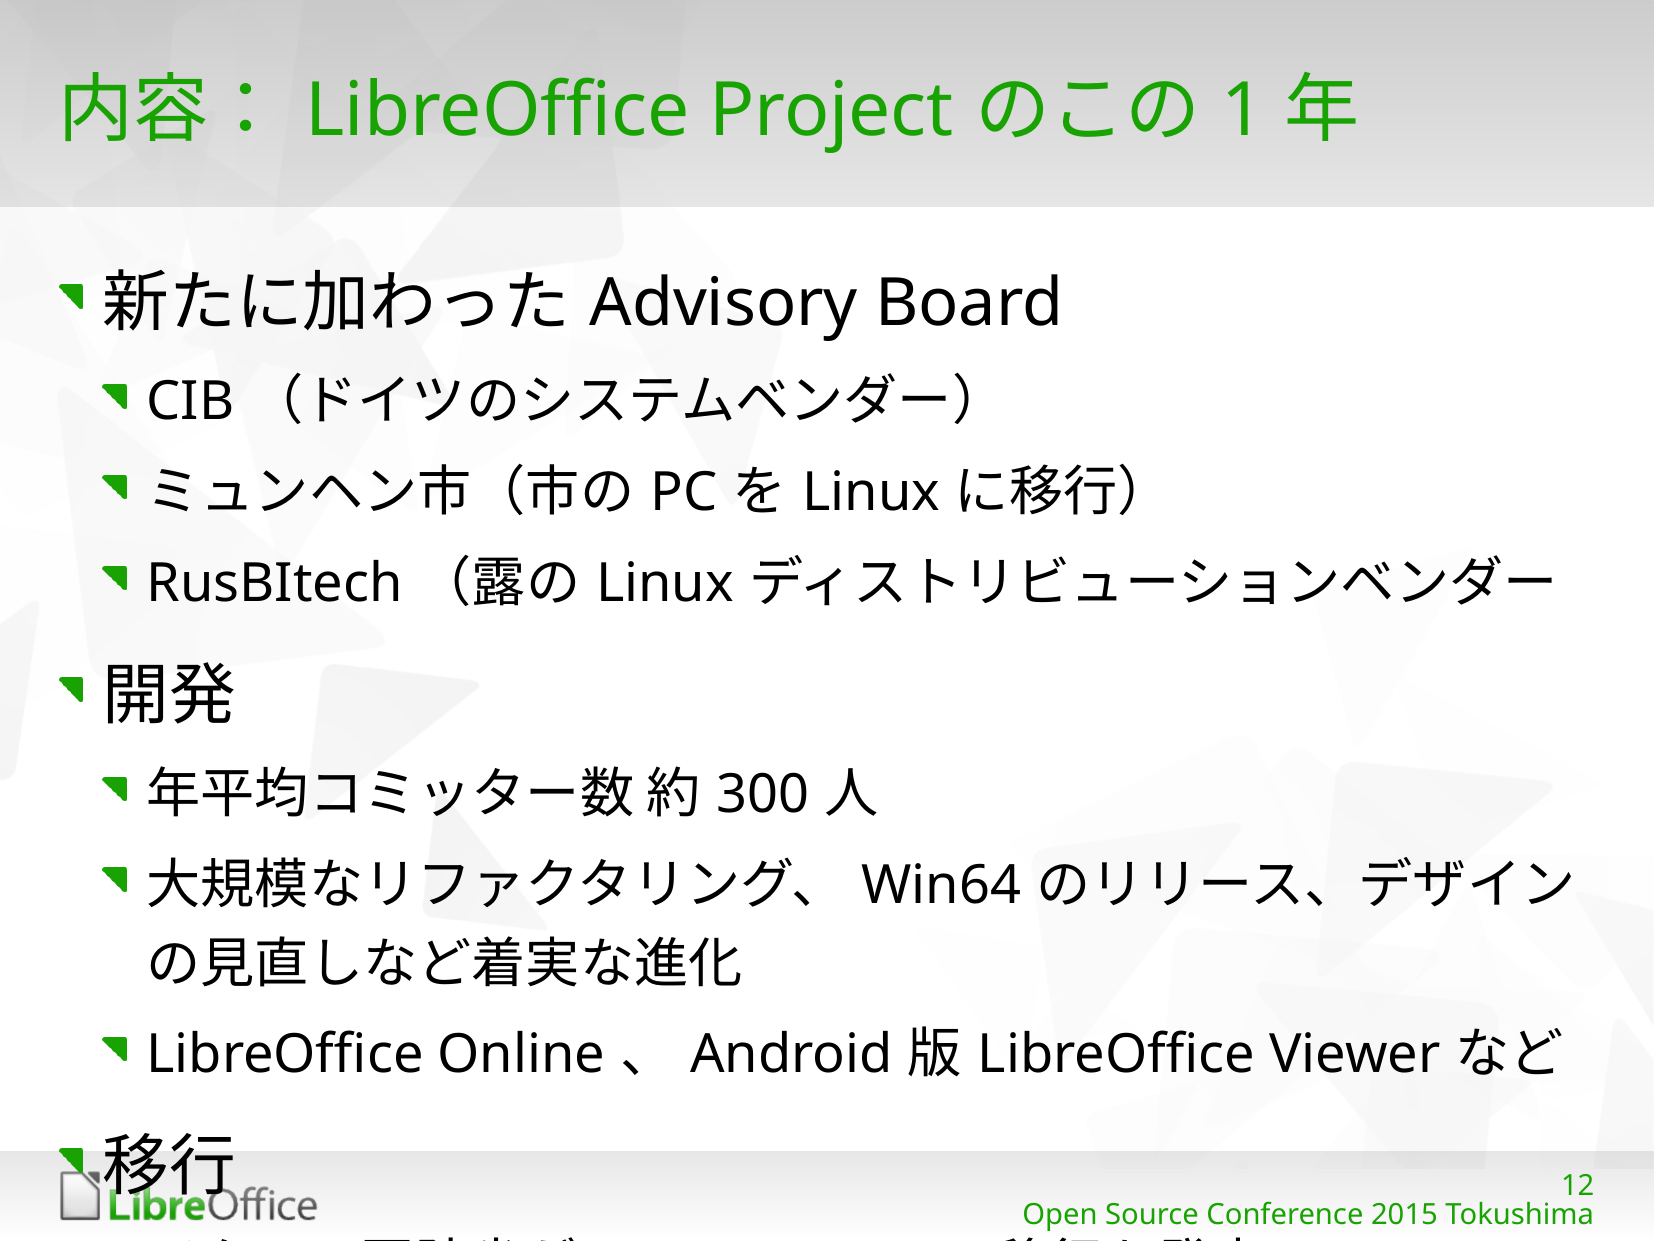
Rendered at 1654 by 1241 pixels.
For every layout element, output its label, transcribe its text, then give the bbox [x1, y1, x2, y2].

picture [41, 1148, 337, 1240]
picture [143, 1169, 159, 1179]
picture [915, 548, 1654, 1169]
list 新たに加わったAdvisory Board CIB（ドイツのシステムベンダー） ミュンヘン市（市のPCをLinuxに移行） RusBItech（露のLinuxディストリビューションベンダー 開発 年平均コミッター数 約300人 大規模なリファクタリング、Win64のリリース、デザインの見直しなど着実な進化 LibreOffice Online、Android版LibreOffice Viewerなど 移行 イタリア国防省がLibreOfficeへの移行を発表 TDF認定イタリアNGO LibreItaliaとの共同プロジェクト 3年の移行過程での成果物はすべてオープンに [59, 248, 1595, 1136]
picture [0, 0, 783, 931]
title 内容：LibreOffice Projectのこの1年 [59, 29, 1595, 178]
